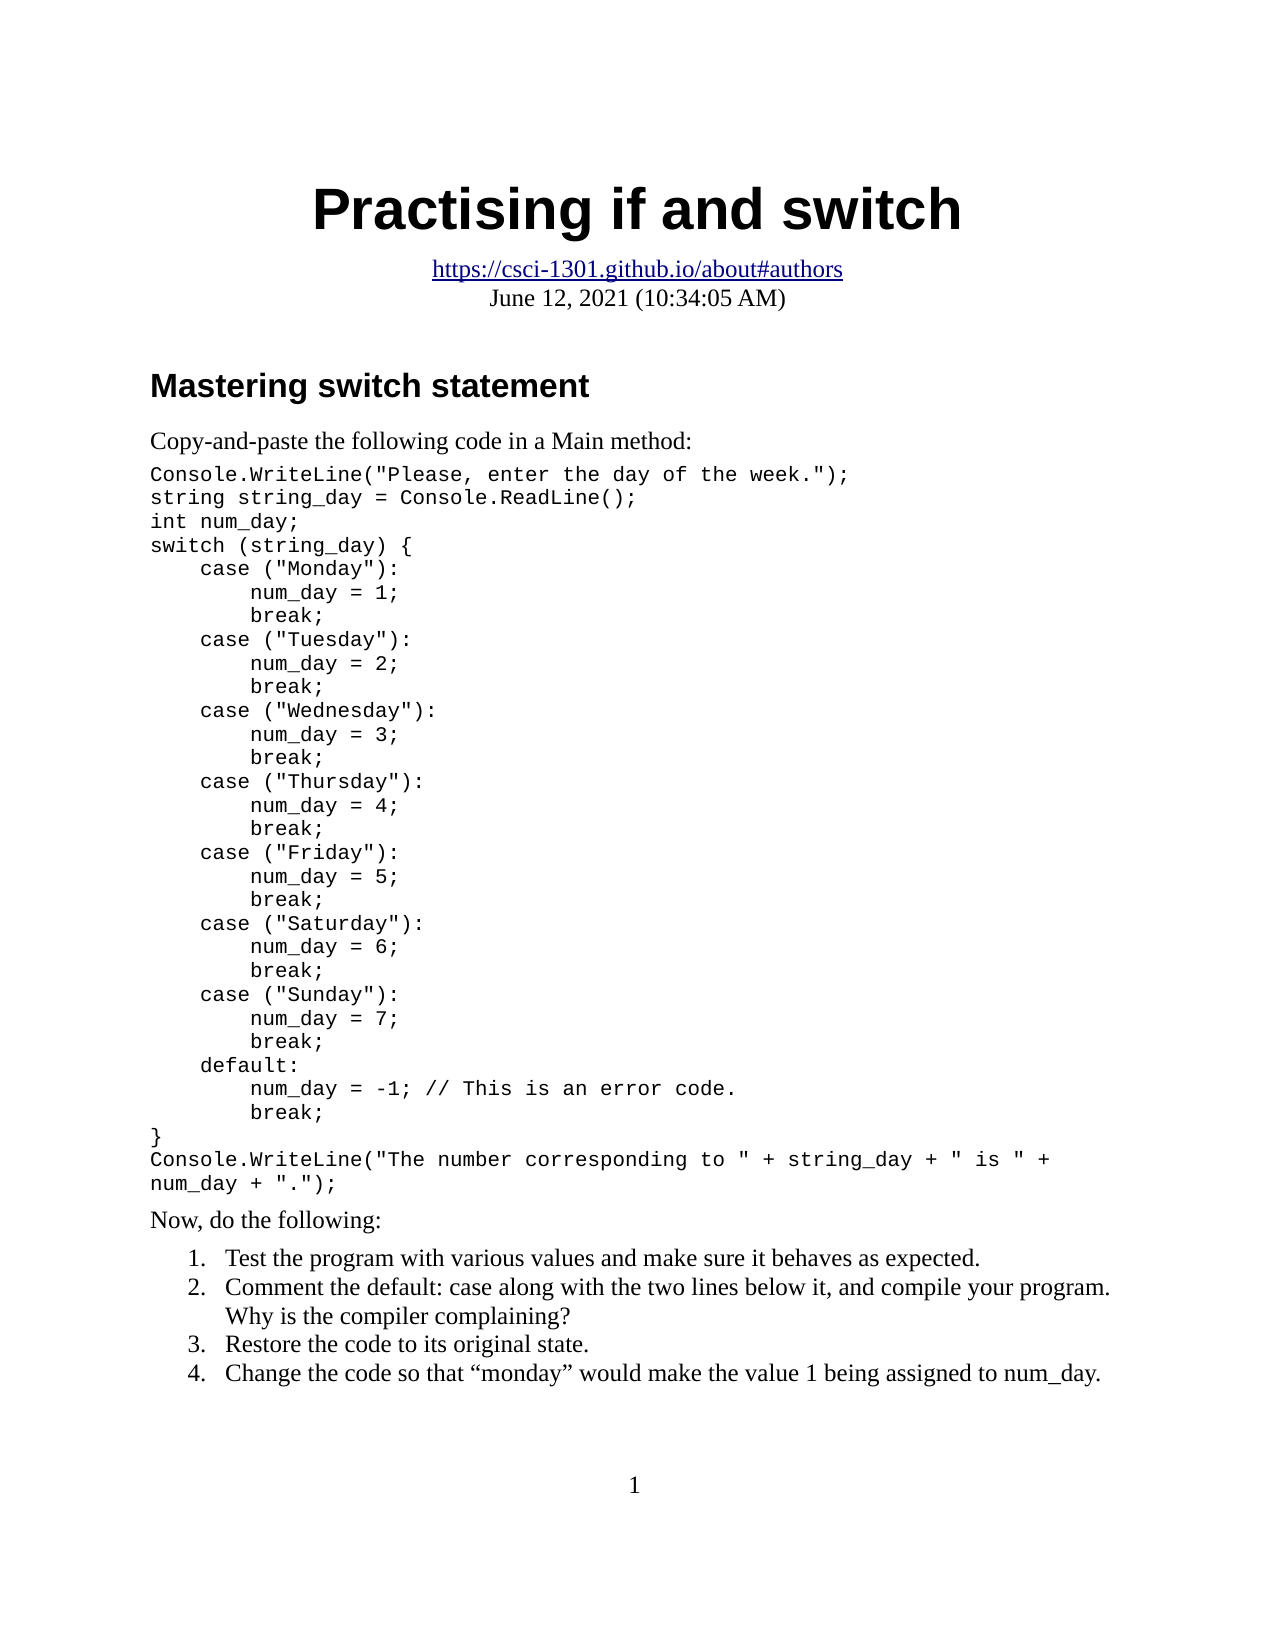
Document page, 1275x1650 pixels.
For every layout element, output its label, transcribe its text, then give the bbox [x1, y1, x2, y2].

text case ("Sunday"): [150, 984, 1125, 1007]
text https://csci-1301.github.io/about#authors [150, 254, 1125, 283]
text break; [150, 1102, 1125, 1126]
text default: [150, 1055, 1125, 1078]
text break; [150, 960, 1125, 984]
text break; [150, 606, 1125, 629]
text string string_day = Console.ReadLine(); [150, 487, 1125, 511]
text int num_day; [150, 511, 1125, 534]
text num_day = 2; [150, 653, 1125, 676]
text break; [150, 889, 1125, 913]
text case ("Tuesday"): [150, 629, 1125, 653]
text case ("Thursday"): [150, 771, 1125, 795]
list Comment the default: case along with the two lines below it, and compile your program. Why is the compiler complaining? [187, 1272, 1125, 1329]
text June 12, 2021 (10:34:05 AM) [150, 283, 1125, 312]
list Test the program with various values and make sure it behaves as expected. [187, 1243, 1125, 1272]
text case ("Wednesday"): [150, 700, 1125, 724]
subtitle Mastering switch statement [150, 366, 1125, 404]
text num_day = 1; [150, 582, 1125, 606]
text Now, do the following: [150, 1206, 1125, 1234]
text num_day = 5; [150, 866, 1125, 889]
text Console.WriteLine("The number corresponding to " + string_day + " is " + num_day + "."); [150, 1149, 1125, 1197]
text case ("Saturday"): [150, 913, 1125, 937]
text Copy-and-paste the following code in a Main method: [150, 426, 1125, 455]
text num_day = 6; [150, 937, 1125, 960]
text switch (string_day) { [150, 534, 1125, 558]
text break; [150, 676, 1125, 700]
list Change the code so that “monday” would make the value 1 being assigned to num_day. [187, 1358, 1125, 1387]
text Console.WriteLine("Please, enter the day of the week."); [150, 464, 1125, 487]
text break; [150, 818, 1125, 842]
text num_day = 3; [150, 724, 1125, 747]
text num_day = 4; [150, 795, 1125, 818]
text case ("Friday"): [150, 842, 1125, 866]
text } [150, 1126, 1125, 1149]
text num_day = 7; [150, 1007, 1125, 1031]
list Restore the code to its original state. [187, 1329, 1125, 1358]
title Practising if and switch [150, 175, 1125, 242]
text case ("Monday"): [150, 558, 1125, 582]
text break; [150, 747, 1125, 771]
text num_day = -1; // This is an error code. [150, 1078, 1125, 1102]
text break; [150, 1031, 1125, 1055]
